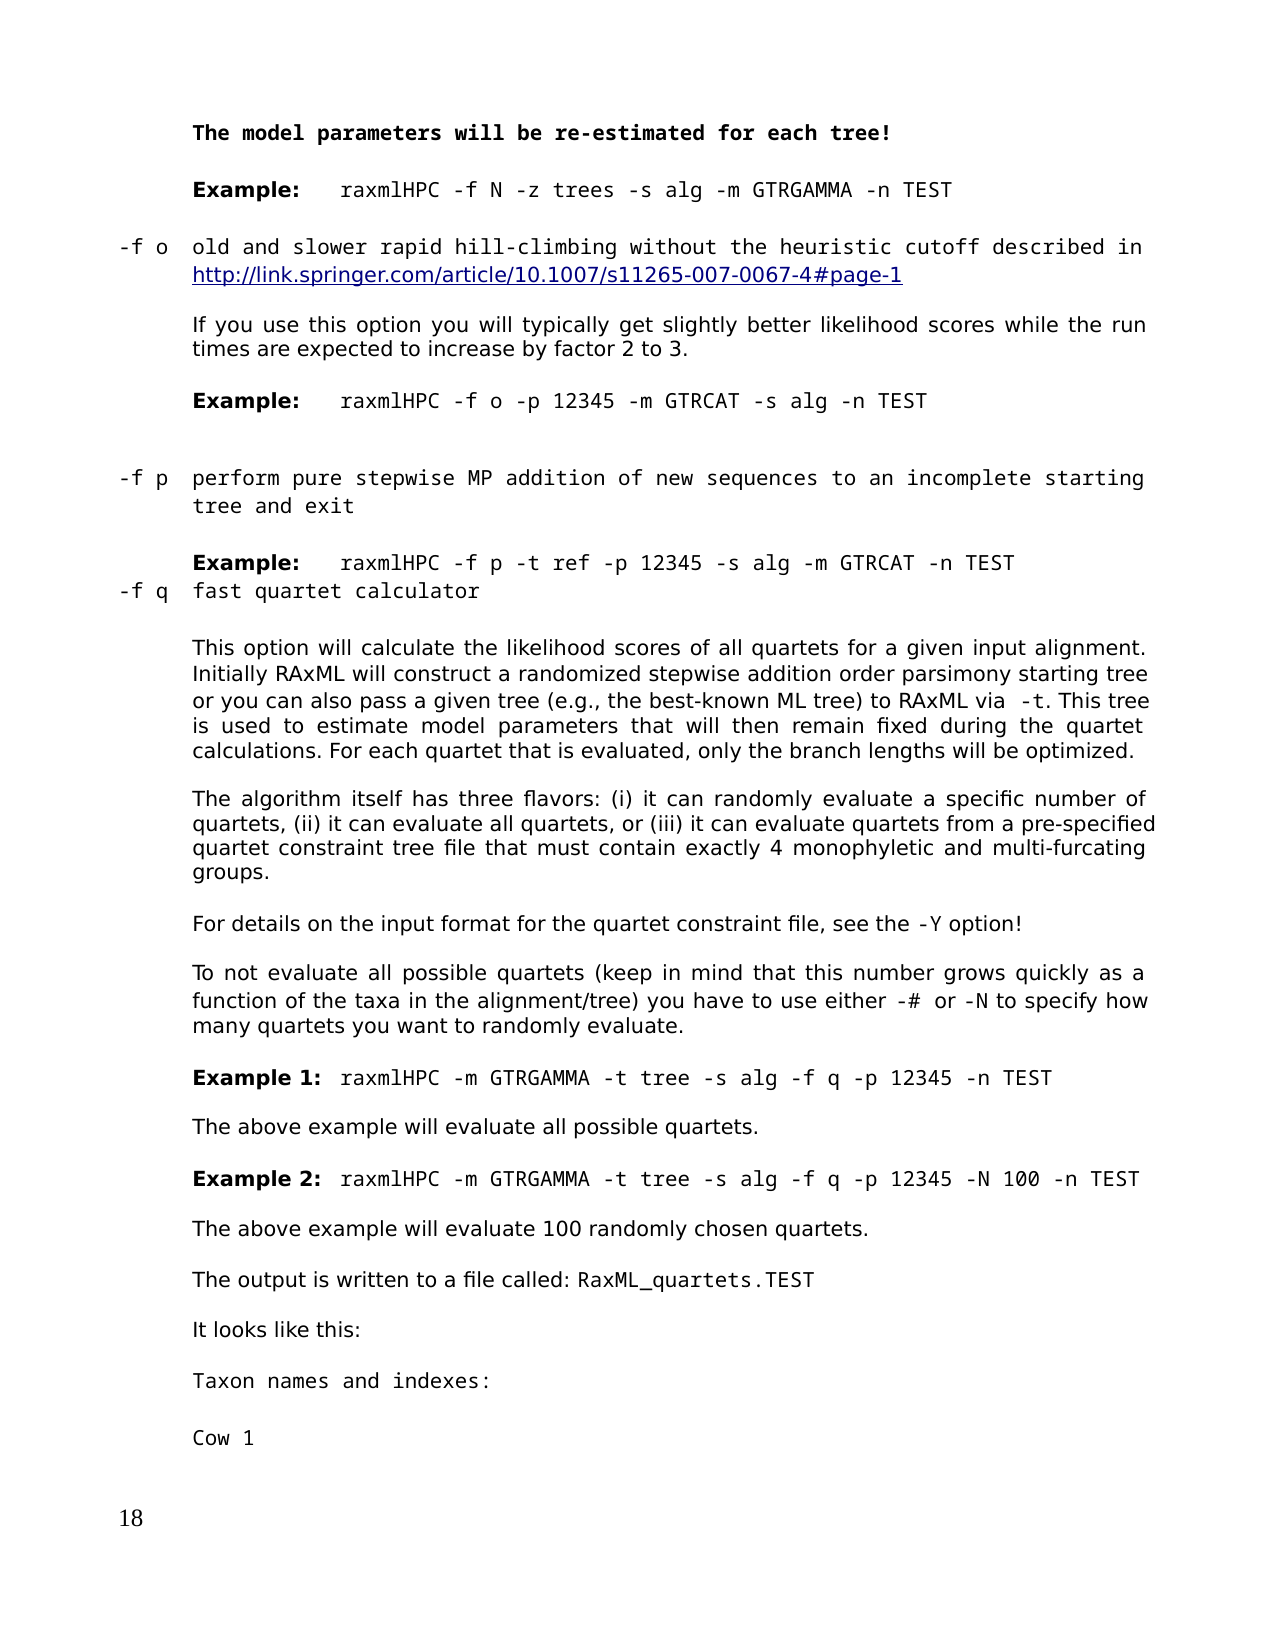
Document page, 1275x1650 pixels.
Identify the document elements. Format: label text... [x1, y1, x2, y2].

text -f q fast quartet calculator [118, 577, 1157, 605]
text The algorithm itself has three flavors: (i) it can randomly evaluate a specific number of quartets, (ii) it can evaluate all quartets, or (iii) it can evaluate quartets from a pre-specified quartet constraint tree file that must contain exactly 4 monophyletic and multi-furcating groups. [118, 787, 1157, 884]
text The output is written to a file called: RaxML_quartets.TEST [118, 1265, 1157, 1294]
text Example: raxmlHPC -f N -z trees -s alg -m GTRGAMMA -n TEST [118, 175, 1157, 203]
text Taxon names and indexes: [118, 1366, 1157, 1395]
text Example 1: raxmlHPC -m GTRGAMMA -t tree -s alg -f q -p 12345 -n TEST [118, 1063, 1157, 1091]
text The above example will evaluate 100 randomly chosen quartets. [118, 1217, 1157, 1241]
text Example: raxmlHPC -f p -t ref -p 12345 -s alg -m GTRCAT -n TEST [118, 548, 1157, 577]
text Cow 1 [118, 1423, 1157, 1452]
text Example 2: raxmlHPC -m GTRGAMMA -t tree -s alg -f q -p 12345 -N 100 -n TEST [118, 1164, 1157, 1192]
text The model parameters will be re-estimated for each tree! [118, 118, 1157, 147]
text This option will calculate the likelihood scores of all quartets for a given input alignment. Initially RAxML will construct a randomized stepwise addition order parsimony starting tree or you can also pass a given tree (e.g., the best-known ML tree) to RAxML via -t. This tree is used to estimate model parameters that will then remain fixed during the quartet calculations. For each quartet that is evaluated, only the branch lengths will be optimized. [118, 633, 1157, 763]
text -f p perform pure stepwise MP addition of new sequences to an incomplete starting tree and exit [118, 463, 1157, 520]
text Example: raxmlHPC -f o -p 12345 -m GTRCAT -s alg -n TEST [118, 386, 1157, 414]
text For details on the input format for the quartet constraint file, see the -Y option! [118, 909, 1157, 937]
text -f o old and slower rapid hill-climbing without the heuristic cutoff described in [118, 232, 1157, 260]
text It looks like this: [118, 1318, 1157, 1342]
text If you use this option you will typically get slightly better likelihood scores while the run times are expected to increase by factor 2 to 3. [118, 313, 1157, 362]
text The above example will evaluate all possible quartets. [118, 1115, 1157, 1140]
text To not evaluate all possible quartets (keep in mind that this number grows quickly as a function of the taxa in the alignment/tree) you have to use either -# or -N to specify how many quartets you want to randomly evaluate. [118, 961, 1157, 1038]
text http://link.springer.com/article/10.1007/s11265-007-0067-4#page-1 [118, 260, 1157, 289]
